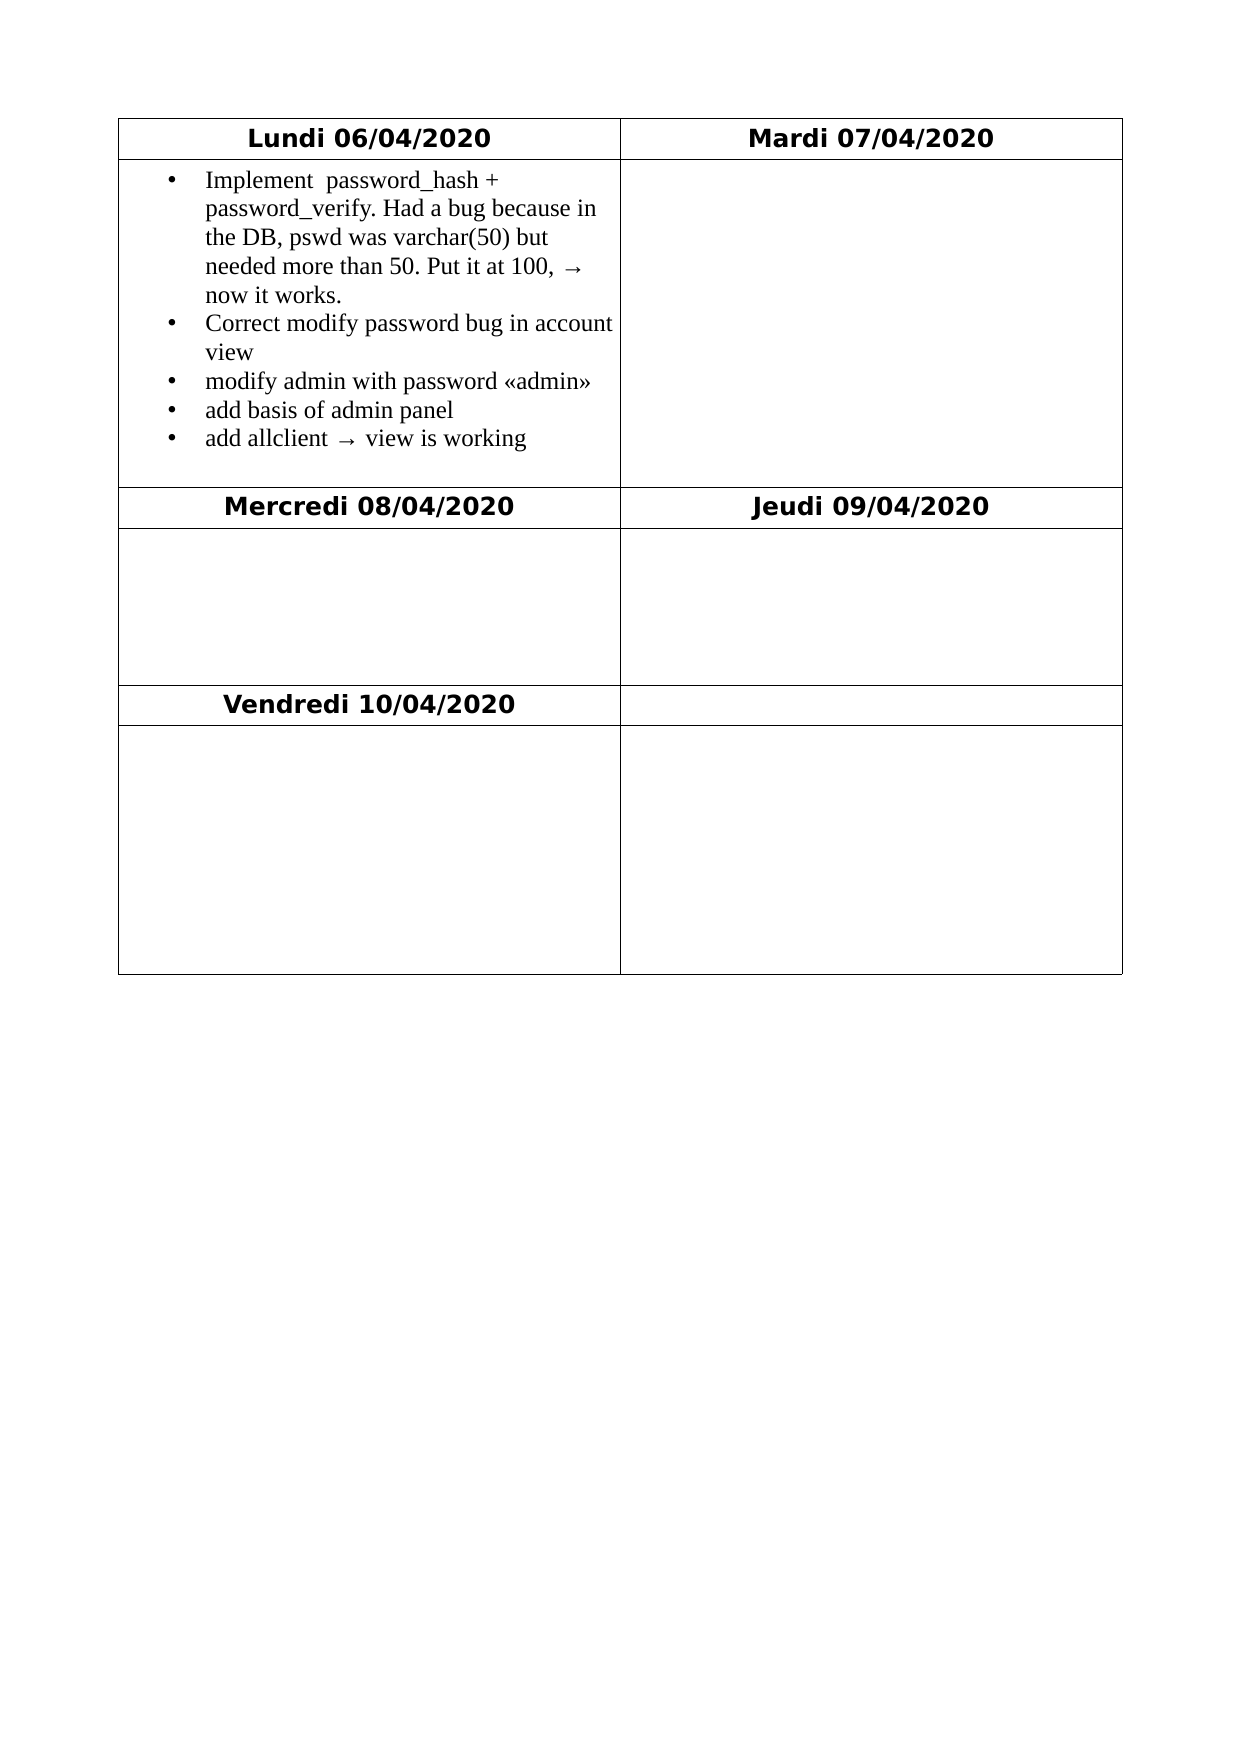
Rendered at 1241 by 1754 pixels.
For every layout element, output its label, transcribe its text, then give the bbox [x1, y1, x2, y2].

table_cell [119, 529, 620, 684]
table_cell [621, 686, 1122, 725]
table_cell [621, 726, 1122, 974]
table_header Lundi 06/04/2020 [119, 119, 620, 159]
table_cell [621, 160, 1122, 487]
table_header Mardi 07/04/2020 [621, 119, 1122, 159]
table_cell Vendredi 10/04/2020 [119, 686, 620, 725]
table_cell [621, 529, 1122, 684]
table_cell Implement password_hash + password_verify. Had a bug because in the DB, pswd was varchar(50) but needed more than 50. Put it at 100, → now it works. Correct modify password bug in account view modify admin with password «admin» add basis of admin panel add allclient → view is working [119, 160, 620, 487]
table_cell Mercredi 08/04/2020 [119, 488, 620, 527]
table_cell [119, 726, 620, 974]
table_cell Jeudi 09/04/2020 [621, 488, 1122, 527]
